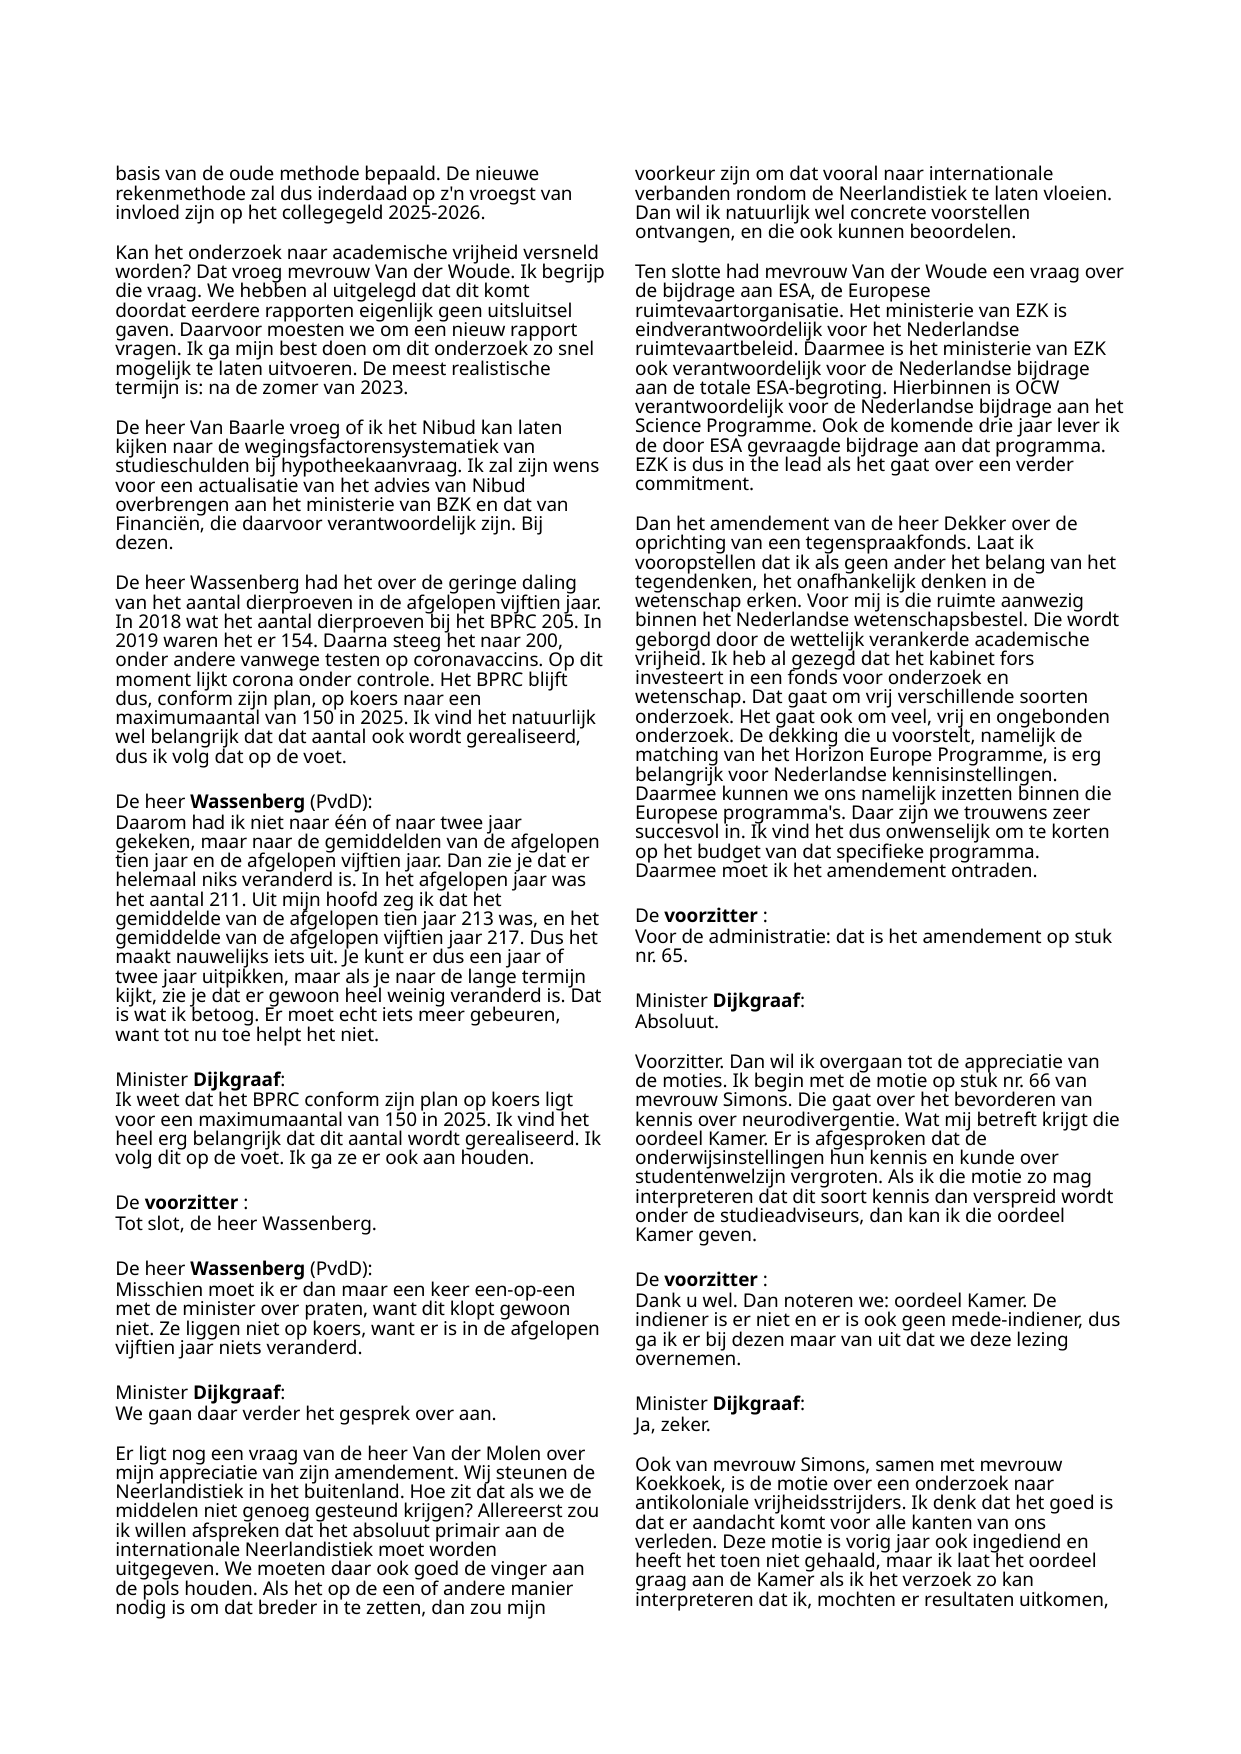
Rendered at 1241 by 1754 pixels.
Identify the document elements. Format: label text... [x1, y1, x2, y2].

text De voorzitter : [115, 1189, 605, 1215]
text De voorzitter : [635, 902, 1125, 928]
text Dank u wel. Dan noteren we: oordeel Kamer. De indiener is er niet en er is ook geen mede-indiener, dus ga ik er bij dezen maar van uit dat we deze lezing overnemen. [635, 1292, 1125, 1369]
text De heer Wassenberg had het over de geringe daling van het aantal dierproeven in de afgelopen vijftien jaar. In 2018 wat het aantal dierproeven bij het BPRC 205. In 2019 waren het er 154. Daarna steeg het naar 200, onder andere vanwege testen op coronavaccins. Op dit moment lijkt corona onder controle. Het BPRC blijft dus, conform zijn plan, op koers naar een maximumaantal van 150 in 2025. Ik vind het natuurlijk wel belangrijk dat dat aantal ook wordt gerealiseerd, dus ik volg dat op de voet. [115, 574, 605, 767]
text Tot slot, de heer Wassenberg. [115, 1215, 605, 1234]
text Ook van mevrouw Simons, samen met mevrouw Koekkoek, is de motie over een onderzoek naar antikoloniale vrijheidsstrijders. Ik denk dat het goed is dat er aandacht komt voor alle kanten van ons verleden. Deze motie is vorig jaar ook ingediend en heeft het toen niet gehaald, maar ik laat het oordeel graag aan de Kamer als ik het verzoek zo kan interpreteren dat ik, mochten er resultaten uitkomen, [635, 1456, 1125, 1610]
text Absoluut. [635, 1013, 1125, 1032]
text Dan het amendement van de heer Dekker over de oprichting van een tegenspraakfonds. Laat ik vooropstellen dat ik als geen ander het belang van het tegendenken, het onafhankelijk denken in de wetenschap erken. Voor mij is die ruimte aanwezig binnen het Nederlandse wetenschapsbestel. Die wordt geborgd door de wettelijk verankerde academische vrijheid. Ik heb al gezegd dat het kabinet fors investeert in een fonds voor onderzoek en wetenschap. Dat gaat om vrij verschillende soorten onderzoek. Het gaat ook om veel, vrij en ongebonden onderzoek. De dekking die u voorstelt, namelijk de matching van het Horizon Europe Programme, is erg belangrijk voor Nederlandse kennisinstellingen. Daarmee kunnen we ons namelijk inzetten binnen die Europese programma's. Daar zijn we trouwens zeer succesvol in. Ik vind het dus onwenselijk om te korten op het budget van dat specifieke programma. Daarmee moet ik het amendement ontraden. [635, 515, 1125, 881]
text voorkeur zijn om dat vooral naar internationale verbanden rondom de Neerlandistiek te laten vloeien. Dan wil ik natuurlijk wel concrete voorstellen ontvangen, en die ook kunnen beoordelen. [635, 165, 1125, 242]
text Misschien moet ik er dan maar een keer een-op-een met de minister over praten, want dit klopt gewoon niet. Ze liggen niet op koers, want er is in de afgelopen vijftien jaar niets veranderd. [115, 1281, 605, 1358]
text Voor de administratie: dat is het amendement op stuk nr. 65. [635, 928, 1125, 966]
text basis van de oude methode bepaald. De nieuwe rekenmethode zal dus inderdaad op z'n vroegst van invloed zijn op het collegegeld 2025-2026. [115, 165, 605, 223]
text De voorzitter : [635, 1266, 1125, 1292]
text Ja, zeker. [635, 1416, 1125, 1435]
text Kan het onderzoek naar academische vrijheid versneld worden? Dat vroeg mevrouw Van der Woude. Ik begrijp die vraag. We hebben al uitgelegd dat dit komt doordat eerdere rapporten eigenlijk geen uitsluitsel gaven. Daarvoor moesten we om een nieuw rapport vragen. Ik ga mijn best doen om dit onderzoek zo snel mogelijk te laten uitvoeren. De meest realistische termijn is: na de zomer van 2023. [115, 244, 605, 398]
text Minister Dijkgraaf: [115, 1379, 605, 1404]
text De heer Wassenberg (PvdD): [115, 1255, 605, 1281]
text We gaan daar verder het gesprek over aan. [115, 1404, 605, 1424]
text Minister Dijkgraaf: [635, 987, 1125, 1013]
text De heer Wassenberg (PvdD): [115, 788, 605, 814]
text Minister Dijkgraaf: [115, 1066, 605, 1091]
text Minister Dijkgraaf: [635, 1390, 1125, 1416]
text Voorzitter. Dan wil ik overgaan tot de appreciatie van de moties. Ik begin met de motie op stuk nr. 66 van mevrouw Simons. Die gaat over het bevorderen van kennis over neurodivergentie. Wat mij betreft krijgt die oordeel Kamer. Er is afgesproken dat de onderwijsinstellingen hun kennis en kunde over studentenwelzijn vergroten. Als ik die motie zo mag interpreteren dat dit soort kennis dan verspreid wordt onder de studieadviseurs, dan kan ik die oordeel Kamer geven. [635, 1053, 1125, 1246]
text Ik weet dat het BPRC conform zijn plan op koers ligt voor een maximumaantal van 150 in 2025. Ik vind het heel erg belangrijk dat dit aantal wordt gerealiseerd. Ik volg dit op de voet. Ik ga ze er ook aan houden. [115, 1091, 605, 1168]
text De heer Van Baarle vroeg of ik het Nibud kan laten kijken naar de wegingsfactorensystematiek van studieschulden bij hypotheekaanvraag. Ik zal zijn wens voor een actualisatie van het advies van Nibud overbrengen aan het ministerie van BZK en dat van Financiën, die daarvoor verantwoordelijk zijn. Bij dezen. [115, 419, 605, 554]
text Daarom had ik niet naar één of naar twee jaar gekeken, maar naar de gemiddelden van de afgelopen tien jaar en de afgelopen vijftien jaar. Dan zie je dat er helemaal niks veranderd is. In het afgelopen jaar was het aantal 211. Uit mijn hoofd zeg ik dat het gemiddelde van de afgelopen tien jaar 213 was, en het gemiddelde van de afgelopen vijftien jaar 217. Dus het maakt nauwelijks iets uit. Je kunt er dus een jaar of twee jaar uitpikken, maar als je naar de lange termijn kijkt, zie je dat er gewoon heel weinig veranderd is. Dat is wat ik betoog. Er moet echt iets meer gebeuren, want tot nu toe helpt het niet. [115, 814, 605, 1045]
text Ten slotte had mevrouw Van der Woude een vraag over de bijdrage aan ESA, de Europese ruimtevaartorganisatie. Het ministerie van EZK is eindverantwoordelijk voor het Nederlandse ruimtevaartbeleid. Daarmee is het ministerie van EZK ook verantwoordelijk voor de Nederlandse bijdrage aan de totale ESA-begroting. Hierbinnen is OCW verantwoordelijk voor de Nederlandse bijdrage aan het Science Programme. Ook de komende drie jaar lever ik de door ESA gevraagde bijdrage aan dat programma. EZK is dus in the lead als het gaat over een verder commitment. [635, 263, 1125, 494]
text Er ligt nog een vraag van de heer Van der Molen over mijn appreciatie van zijn amendement. Wij steunen de Neerlandistiek in het buitenland. Hoe zit dat als we de middelen niet genoeg gesteund krijgen? Allereerst zou ik willen afspreken dat het absoluut primair aan de internationale Neerlandistiek moet worden uitgegeven. We moeten daar ook goed de vinger aan de pols houden. Als het op de een of andere manier nodig is om dat breder in te zetten, dan zou mijn [115, 1444, 605, 1618]
